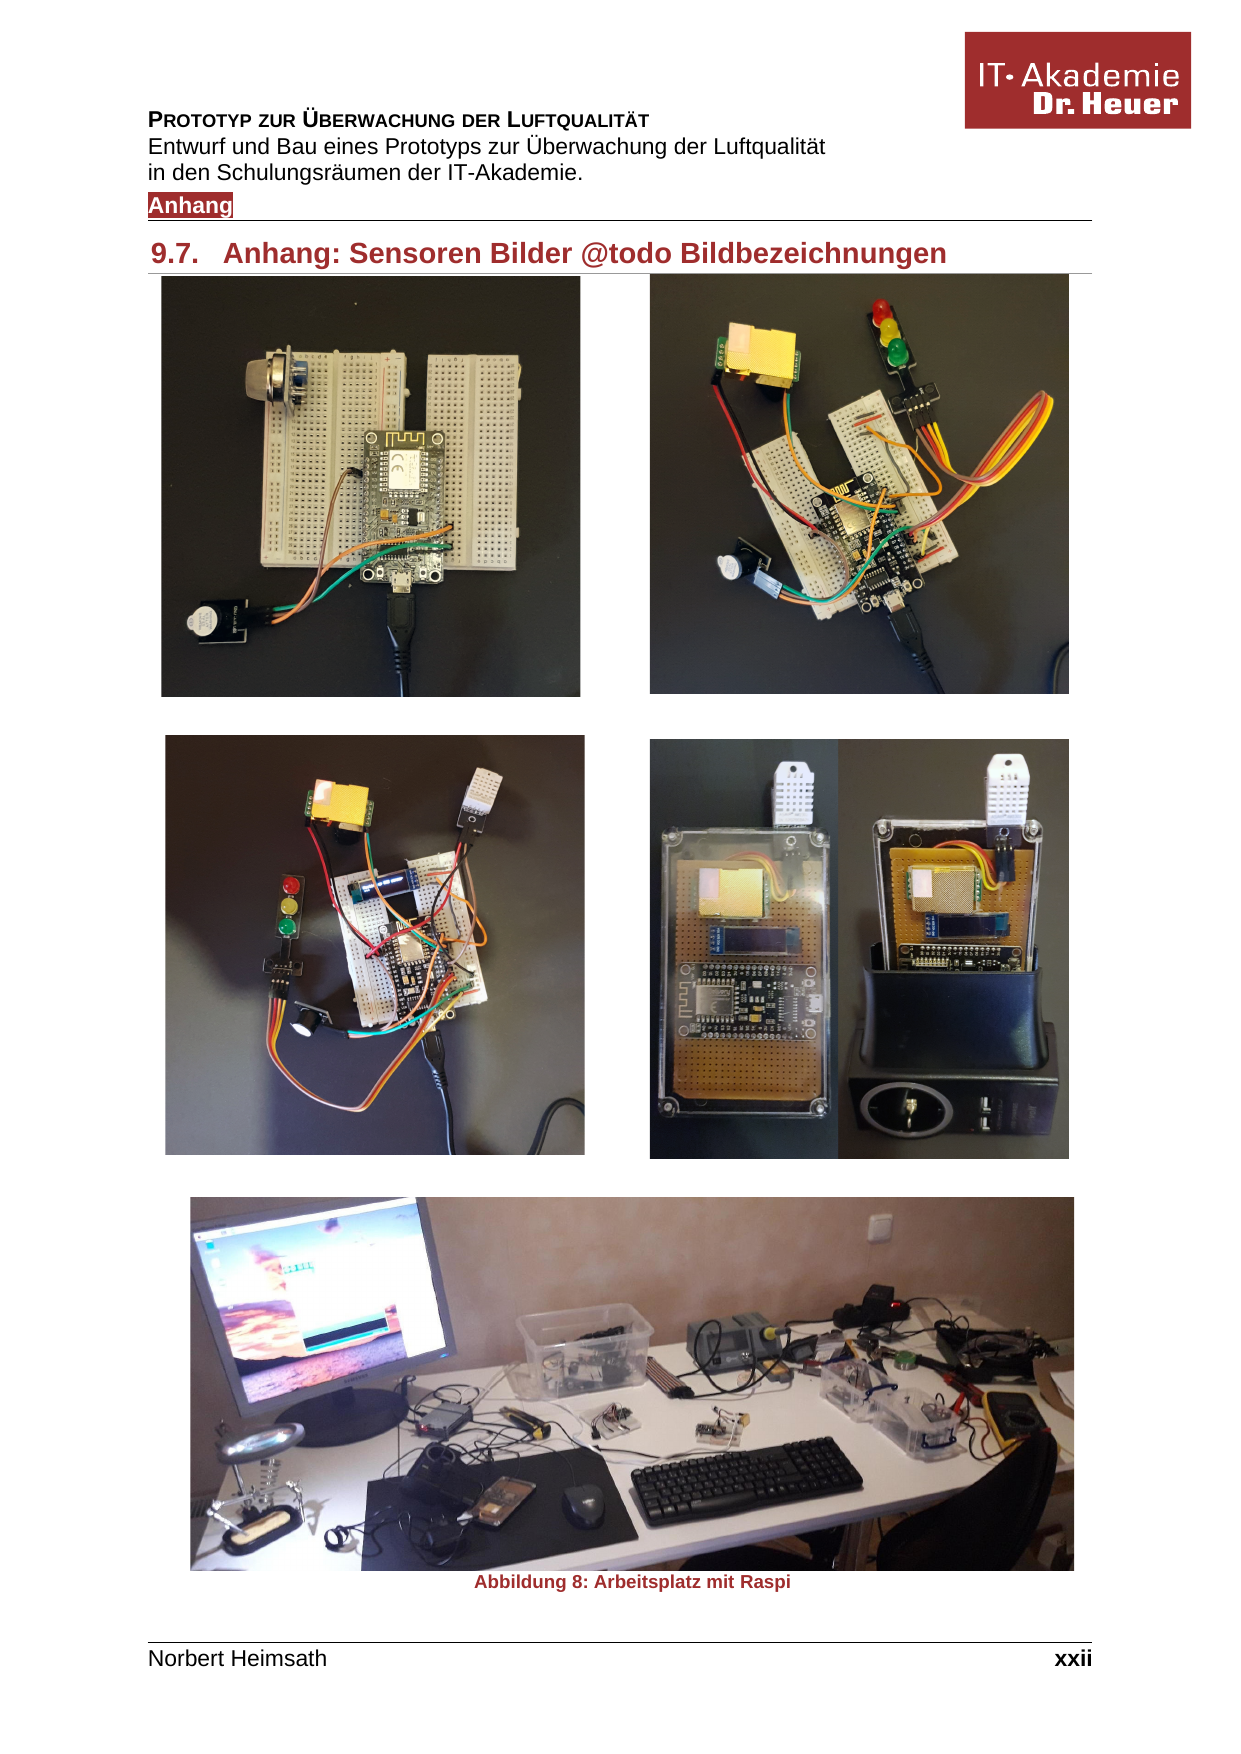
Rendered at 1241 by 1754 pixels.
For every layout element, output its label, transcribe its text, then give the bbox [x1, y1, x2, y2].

subtitle Anhang: Sensoren Bilder @todo Bildbezeichnungen [148, 233, 1092, 273]
picture [649, 274, 1069, 694]
picture [161, 276, 581, 697]
picture [190, 1197, 1075, 1571]
picture [649, 739, 1069, 1159]
text Abbildung 8: Arbeitsplatz mit Raspi [190, 1571, 1074, 1592]
picture [165, 735, 585, 1155]
